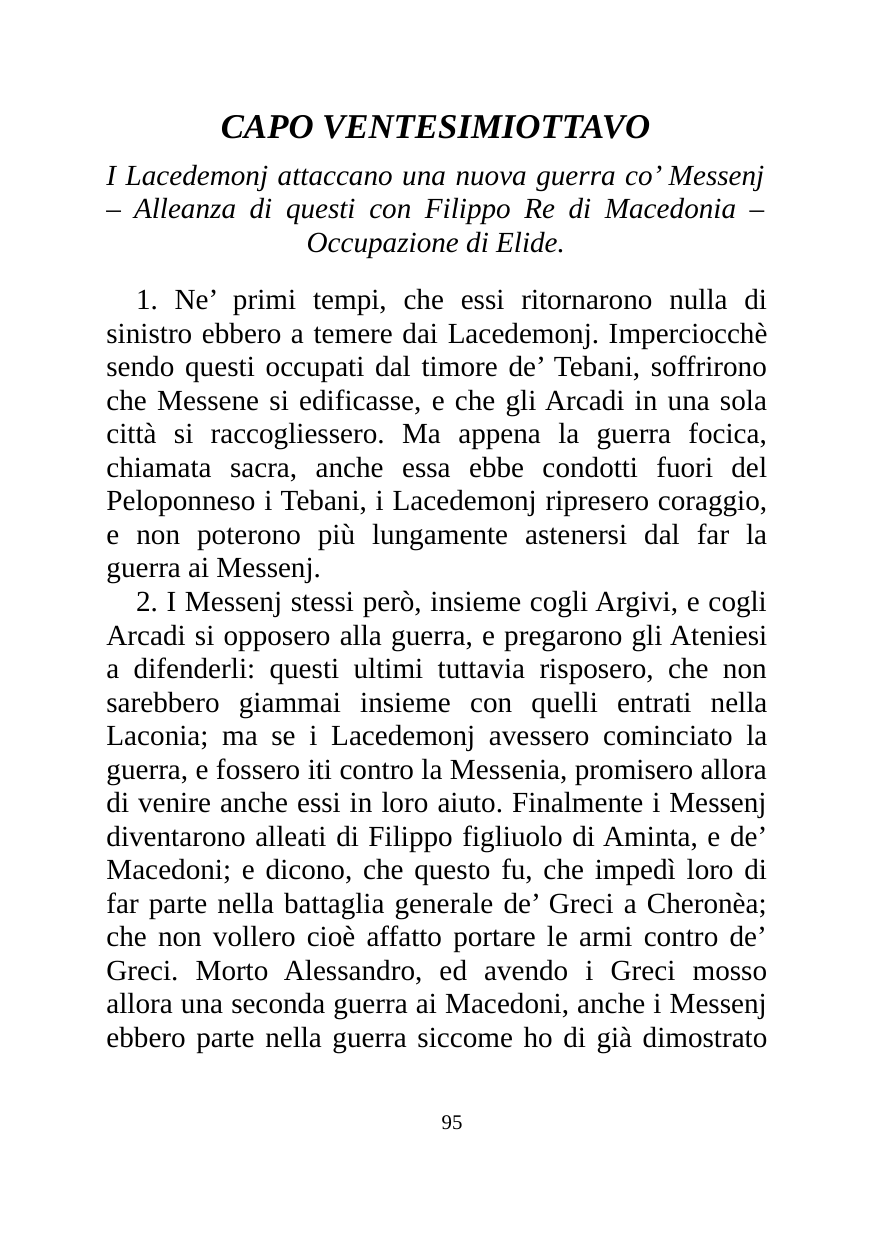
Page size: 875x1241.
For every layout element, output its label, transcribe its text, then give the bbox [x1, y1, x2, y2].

subtitle CAPO VENTESIMIOTTAVO [106, 106, 768, 146]
text 1. Ne’ primi tempi, che essi ritornarono nulla di sinistro ebbero a temere dai Lacedemonj. Imperciocchè sendo questi occupati dal timore de’ Tebani, soffrirono che Messene si edificasse, e che gli Arcadi in una sola città si raccogliessero. Ma appena la guerra focica, chiamata sacra, anche essa ebbe condotti fuori del Peloponneso i Tebani, i Lacedemonj ripresero coraggio, e non poterono più lungamente astenersi dal far la guerra ai Messenj. [106, 282, 768, 584]
text 2. I Messenj stessi però, insieme cogli Argivi, e cogli Arcadi si opposero alla guerra, e pregarono gli Ateniesi a difenderli: questi ultimi tuttavia risposero, che non sarebbero giammai insieme con quelli entrati nella Laconia; ma se i Lacedemonj avessero cominciato la guerra, e fossero iti contro la Messenia, promisero allora di venire anche essi in loro aiuto. Finalmente i Messenj diventarono alleati di Filippo figliuolo di Aminta, e de’ Macedoni; e dicono, che questo fu, che impedì loro di far parte nella battaglia generale de’ Greci a Cheronèa; che non vollero cioè affatto portare le armi contro de’ Greci. Morto Alessandro, ed avendo i Greci mosso allora una seconda guerra ai Macedoni, anche i Messenj ebbero parte nella guerra siccome ho di già dimostrato [106, 584, 768, 1054]
text I Lacedemonj attaccano una nuova guerra co’ Messenj – Alleanza di questi con Filippo Re di Macedonia – Occupazione di Elide. [106, 158, 768, 259]
